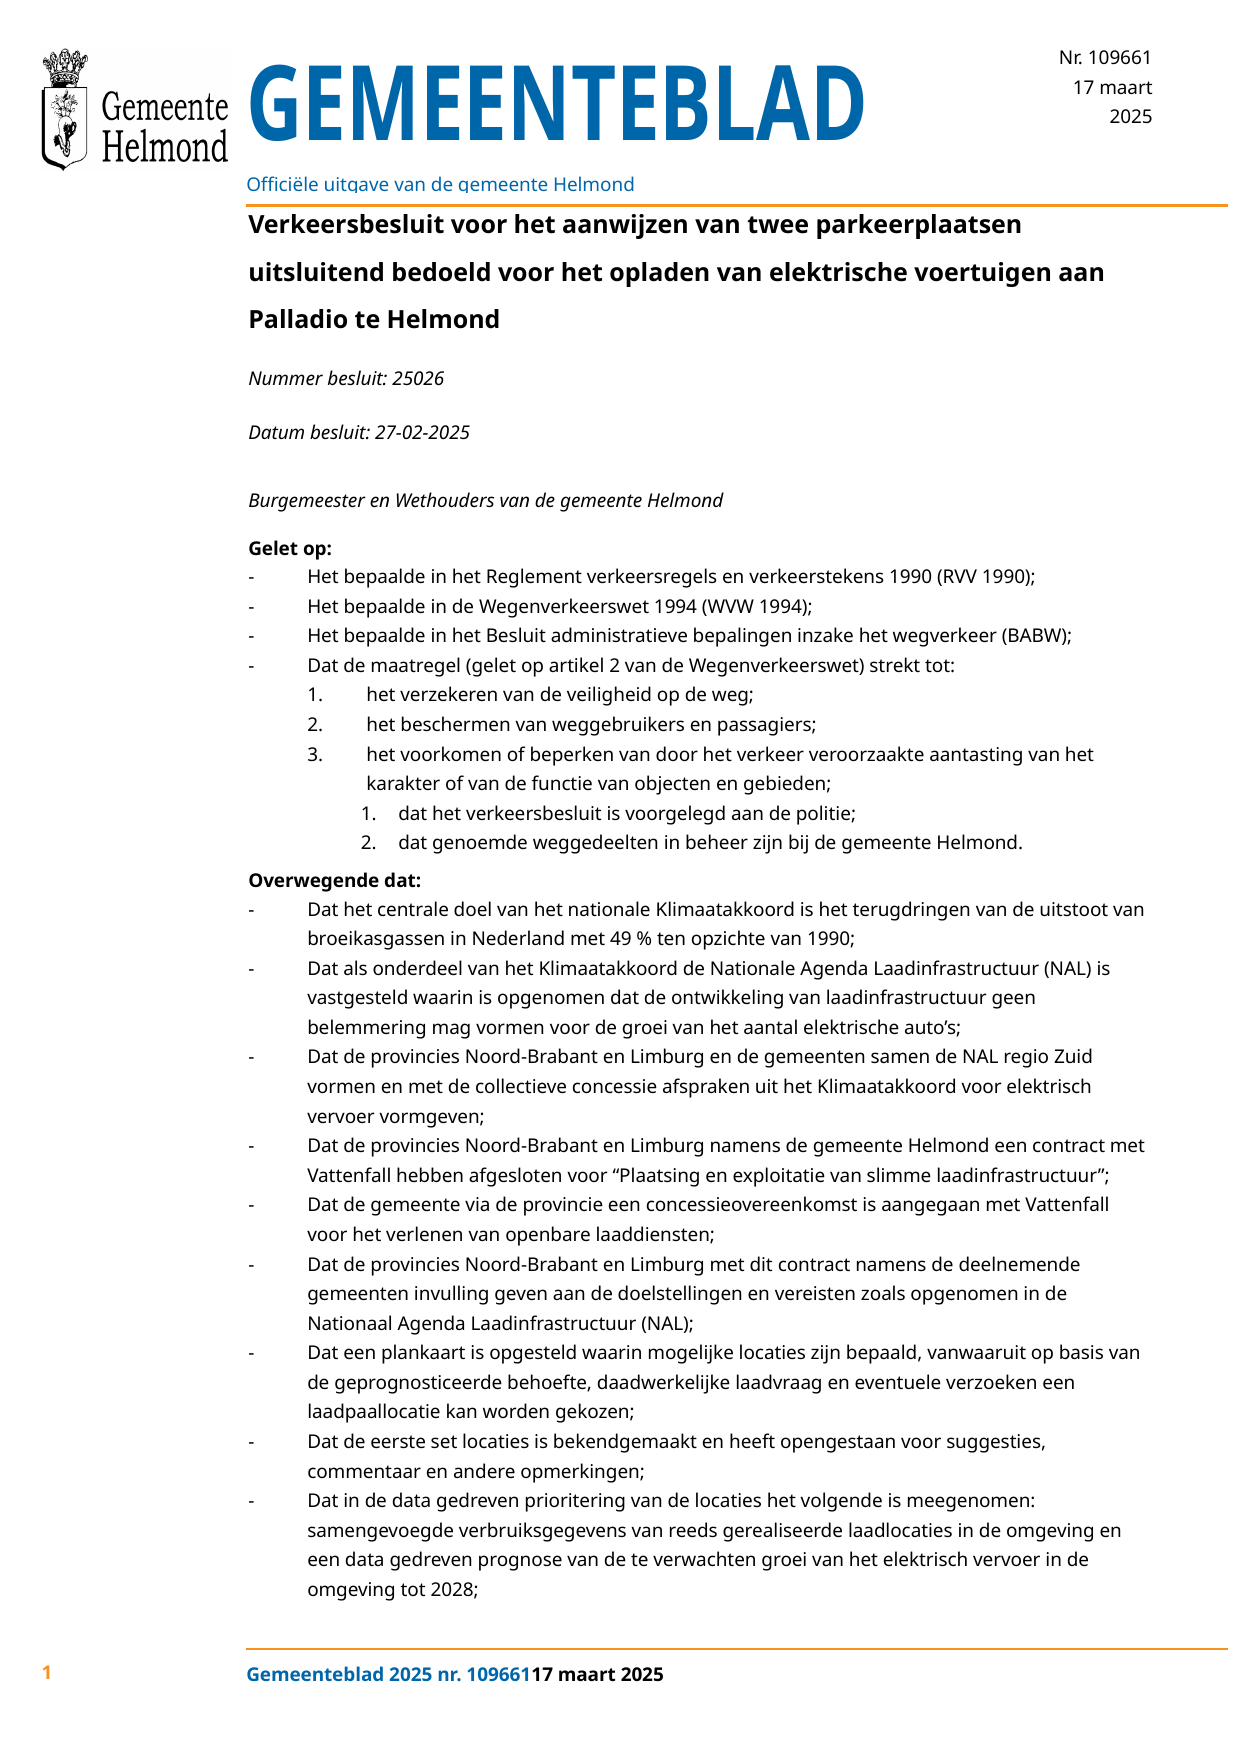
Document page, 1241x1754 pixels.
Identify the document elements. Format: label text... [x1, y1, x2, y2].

list Het bepaalde in het Besluit administratieve bepalingen inzake het wegverkeer (BABW); [248, 622, 1152, 648]
text Overwegende dat: [248, 867, 1152, 893]
list Dat in de data gedreven prioritering van de locaties het volgende is meegenomen: samengevoegde verbruiksgegevens van reeds gerealiseerde laadlocaties in de omgeving en een data gedreven prognose van de te verwachten groei van het elektrisch vervoer in de omgeving tot 2028; [248, 1487, 1152, 1602]
list Dat de eerste set locaties is bekendgemaakt en heeft opengestaan voor suggesties, commentaar en andere opmerkingen; [248, 1428, 1152, 1483]
list Dat de gemeente via de provincie een concessieovereenkomst is aangegaan met Vattenfall voor het verlenen van openbare laaddiensten; [248, 1192, 1152, 1247]
list Dat als onderdeel van het Klimaatakkoord de Nationale Agenda Laadinfrastructuur (NAL) is vastgesteld waarin is opgenomen dat de ontwikkeling van laadinfrastructuur geen belemmering mag vormen voor de groei van het aantal elektrische auto’s; [248, 955, 1152, 1040]
list Het bepaalde in de Wegenverkeerswet 1994 (WVW 1994); [248, 593, 1152, 618]
list Dat de provincies Noord-Brabant en Limburg en de gemeenten samen de NAL regio Zuid vormen en met de collectieve concessie afspraken uit het Klimaatakkoord voor elektrisch vervoer vormgeven; [248, 1044, 1152, 1128]
list Dat de maatregel (gelet op artikel 2 van de Wegenverkeerswet) strekt tot: [248, 652, 1152, 678]
list het voorkomen of beperken van door het verkeer veroorzaakte aantasting van het karakter of van de functie van objecten en gebieden; [307, 741, 1152, 796]
text Datum besluit: 27-02-2025 [248, 419, 1152, 445]
list dat genoemde weggedeelten in beheer zijn bij de gemeente Helmond. [361, 829, 1152, 855]
list Dat de provincies Noord-Brabant en Limburg namens de gemeente Helmond een contract met Vattenfall hebben afgesloten voor “Plaatsing en exploitatie van slimme laadinfrastructuur”; [248, 1132, 1152, 1188]
text Burgemeester en Wethouders van de gemeente Helmond [248, 487, 1152, 513]
picture [41, 47, 231, 172]
text Nummer besluit: 25026 [248, 366, 1152, 391]
list het verzekeren van de veiligheid op de weg; [307, 682, 1152, 707]
list dat het verkeersbesluit is voorgelegd aan de politie; [361, 800, 1152, 826]
list Het bepaalde in het Reglement verkeersregels en verkeerstekens 1990 (RVV 1990); [248, 563, 1152, 589]
list Dat de provincies Noord-Brabant en Limburg met dit contract namens de deelnemende gemeenten invulling geven aan de doelstellingen en vereisten zoals opgenomen in de Nationaal Agenda Laadinfrastructuur (NAL); [248, 1251, 1152, 1336]
list het beschermen van weggebruikers en passagiers; [307, 711, 1152, 737]
list Dat een plankaart is opgesteld waarin mogelijke locaties zijn bepaald, vanwaaruit op basis van de geprognosticeerde behoefte, daadwerkelijke laadvraag en eventuele verzoeken een laadpaallocatie kan worden gekozen; [248, 1339, 1152, 1424]
list Dat het centrale doel van het nationale Klimaatakkoord is het terugdringen van de uitstoot van broeikasgassen in Nederland met 49 % ten opzichte van 1990; [248, 896, 1152, 951]
text Gelet op: [248, 535, 1152, 561]
text Verkeersbesluit voor het aanwijzen van twee parkeerplaatsen uitsluitend bedoeld voor het opladen van elektrische voertuigen aan Palladio te Helmond [248, 207, 1152, 336]
